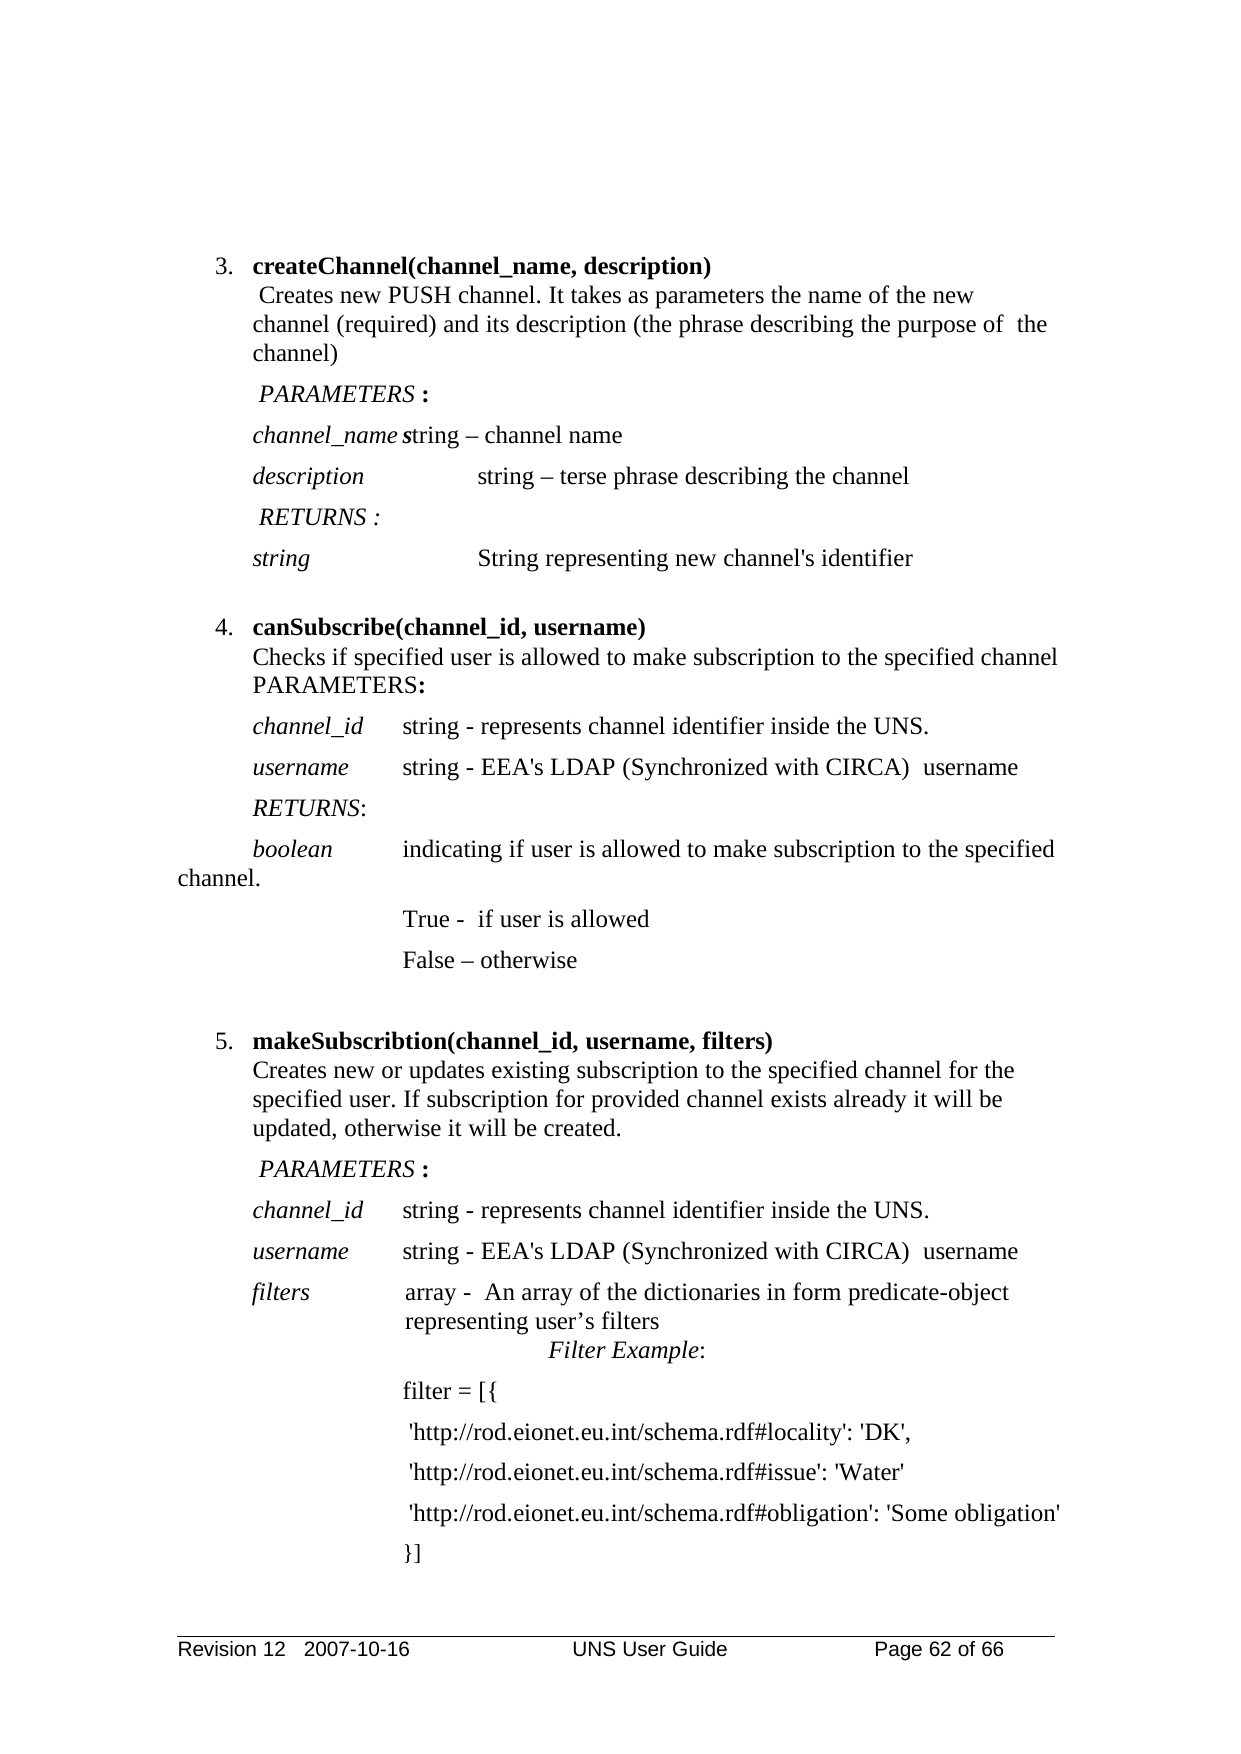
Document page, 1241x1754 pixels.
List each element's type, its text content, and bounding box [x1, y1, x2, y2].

text channel_id string - represents channel identifier inside the UNS. [177, 711, 1092, 740]
list createChannel(channel_name, description) Creates new PUSH channel. It takes as parameters the name of the new channel (required) and its description (the phrase describing the purpose of the channel) [215, 251, 1092, 367]
text }] [177, 1539, 1092, 1566]
text channel_id string - represents channel identifier inside the UNS. [177, 1195, 1092, 1224]
text string String representing new channel's identifier [177, 542, 1092, 601]
text description string – terse phrase describing the channel [177, 461, 1092, 490]
text 'http://rod.eionet.eu.int/schema.rdf#issue': 'Water' [177, 1457, 1092, 1486]
text PARAMETERS : [177, 1154, 1092, 1183]
text filters array - An array of the dictionaries in form predicate-object representing user’s filters Filter Example: [177, 1277, 1092, 1364]
text username string - EEA's LDAP (Synchronized with CIRCA) username [177, 1236, 1092, 1265]
text 'http://rod.eionet.eu.int/schema.rdf#obligation': 'Some obligation' [177, 1498, 1092, 1527]
list canSubscribe(channel_id, username) Checks if specified user is allowed to make subscription to the specified channel PARAMETERS: [215, 612, 1092, 699]
text PARAMETERS : [177, 379, 1092, 408]
text filter = [{ [177, 1376, 1092, 1405]
text 'http://rod.eionet.eu.int/schema.rdf#locality': 'DK', [177, 1416, 1092, 1446]
text boolean indicating if user is allowed to make subscription to the specified channel. [177, 834, 1092, 892]
text username string - EEA's LDAP (Synchronized with CIRCA) username [177, 752, 1092, 781]
text channel_name string – channel name [177, 420, 1092, 449]
text True - if user is allowed [177, 904, 1092, 933]
text RETURNS: [177, 793, 1092, 822]
text False – otherwise [177, 944, 1092, 973]
text RETURNS : [177, 502, 1092, 531]
list makeSubscribtion(channel_id, username, filters) Creates new or updates existing subscription to the specified channel for the specified user. If subscription for provided channel exists already it will be updated, otherwise it will be created. [215, 1026, 1092, 1142]
